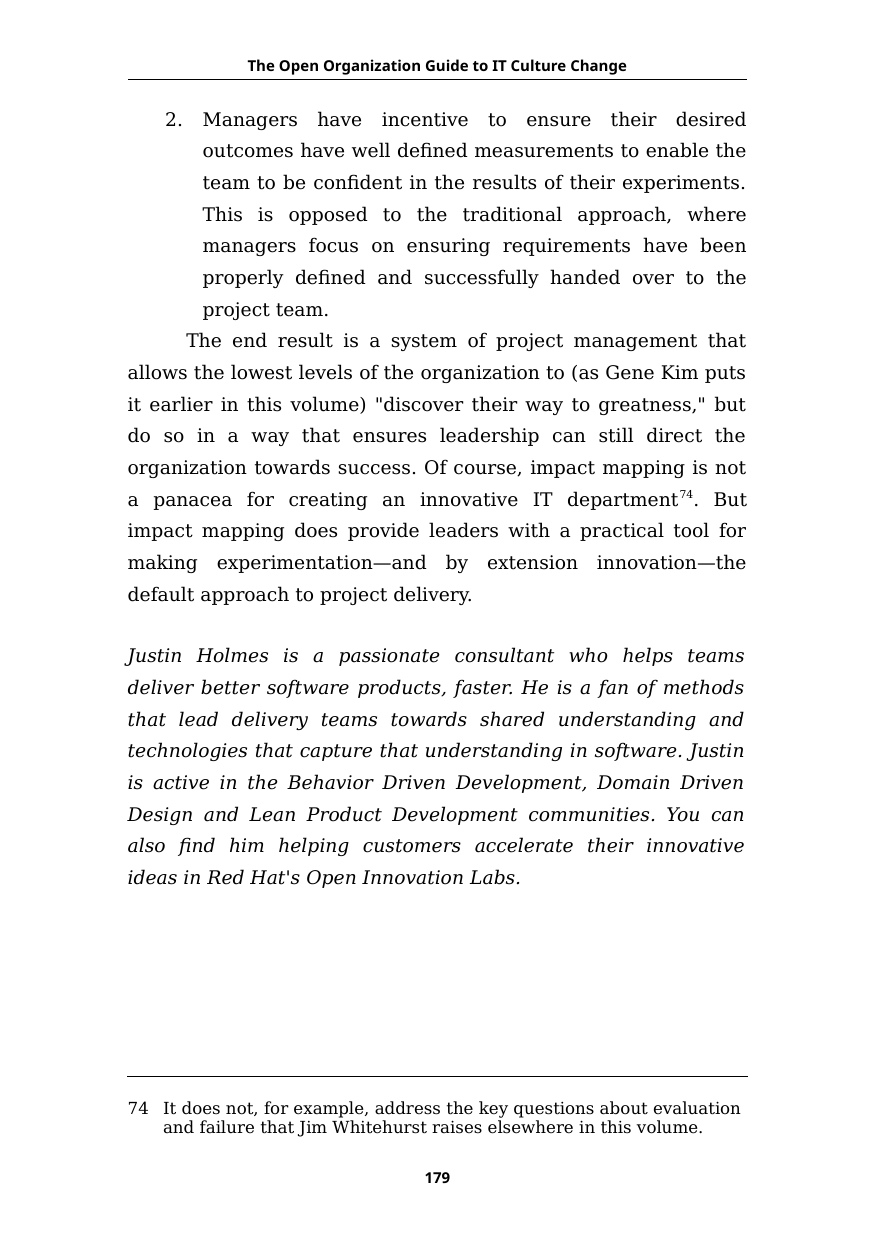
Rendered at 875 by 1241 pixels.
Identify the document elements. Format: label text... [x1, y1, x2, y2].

text Justin Holmes is a passionate consultant who helps teams deliver better software products, faster. He is a fan of methods that lead delivery teams towards shared understanding and technologies that capture that understanding in software. Justin is active in the Behavior Driven Development, Domain Driven Design and Lean Product Development communities. You can also find him helping customers accelerate their innovative ideas in Red Hat's Open Innovation Labs. [127, 645, 747, 889]
text The end result is a system of project management that allows the lowest levels of the organization to (as Gene Kim puts it earlier in this volume) "discover their way to greatness," but do so in a way that ensures leadership can still direct the organization towards success. Of course, impact mapping is not a panacea for creating an innovative IT department. But impact mapping does provide leaders with a practical tool for making experimentation—and by extension innovation—the default approach to project delivery. [127, 330, 747, 606]
text It does not, for example, address the key questions about evaluation and failure that Jim Whitehurst raises elsewhere in this volume. [127, 1099, 747, 1138]
list Managers have incentive to ensure their desired outcomes have well defined measurements to enable the team to be confident in the results of their experiments. This is opposed to the traditional approach, where managers focus on ensuring requirements have been properly defined and successfully handed over to the project team. [165, 109, 747, 321]
